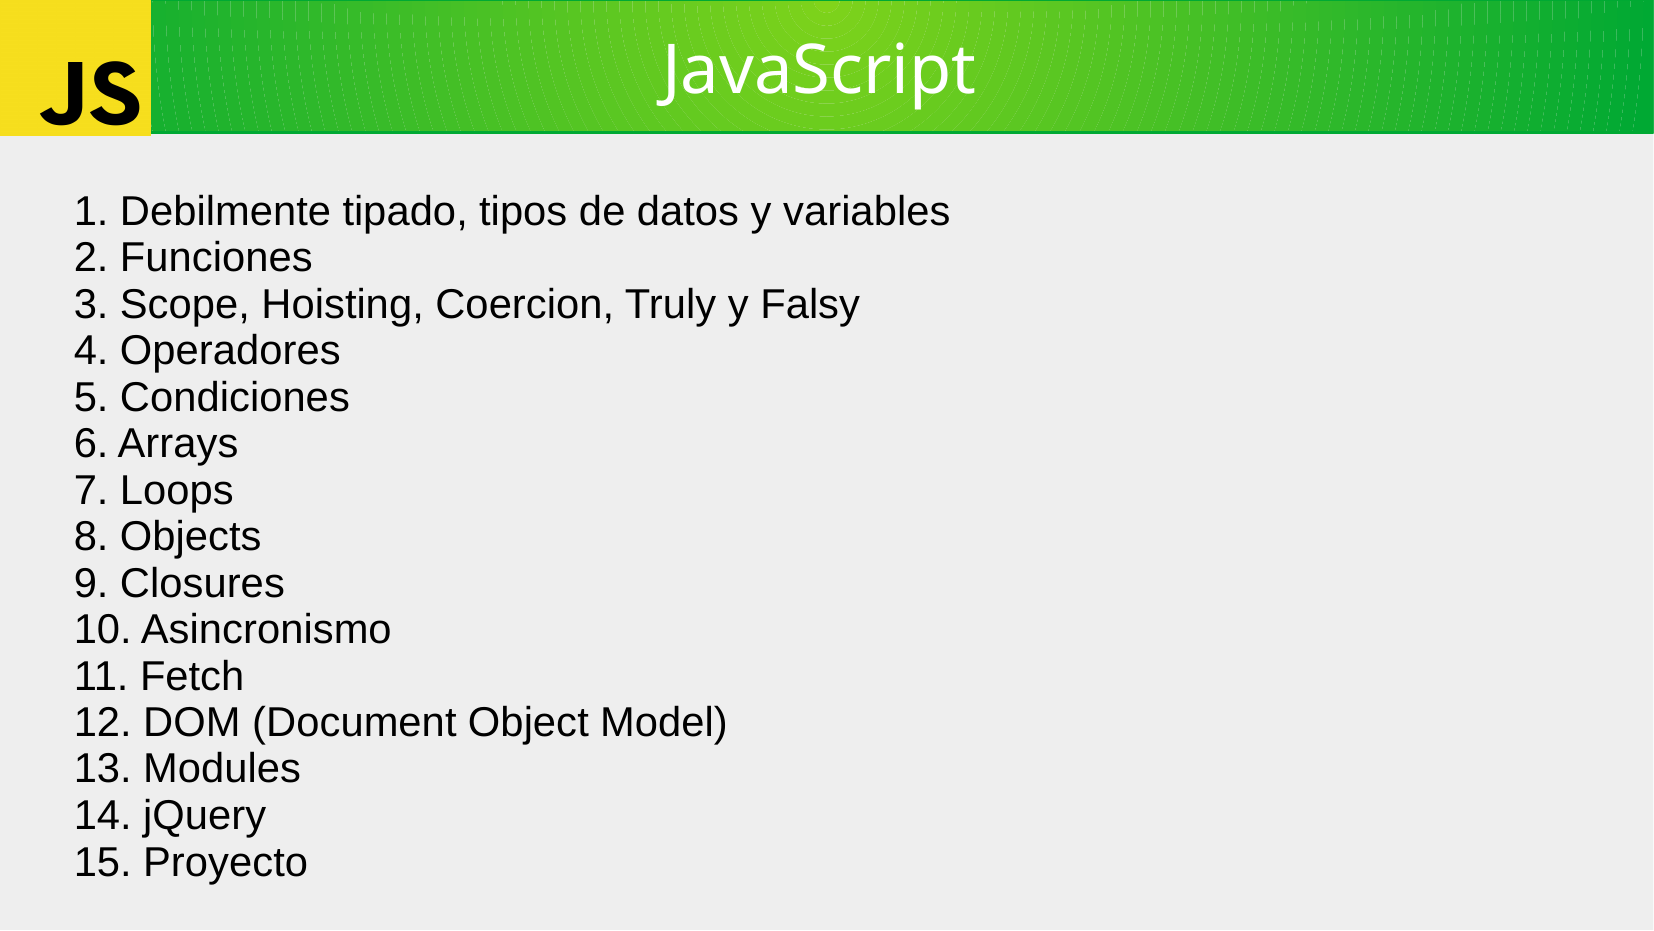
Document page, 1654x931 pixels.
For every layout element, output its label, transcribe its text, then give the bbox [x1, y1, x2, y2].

subtitle 1. Debilmente tipado, tipos de datos y variables 2. Funciones 3. Scope, Hoisting, Coercion, Truly y Falsy 4. Operadores 5. Condiciones 6. Arrays 7. Loops 8. Objects 9. Closures 10. Asincronismo 11. Fetch 12. DOM (Document Object Model) 13. Modules 14. jQuery 15. Proyecto [73, 172, 1565, 901]
title JavaScript [151, 14, 1565, 119]
picture [0, 0, 151, 136]
